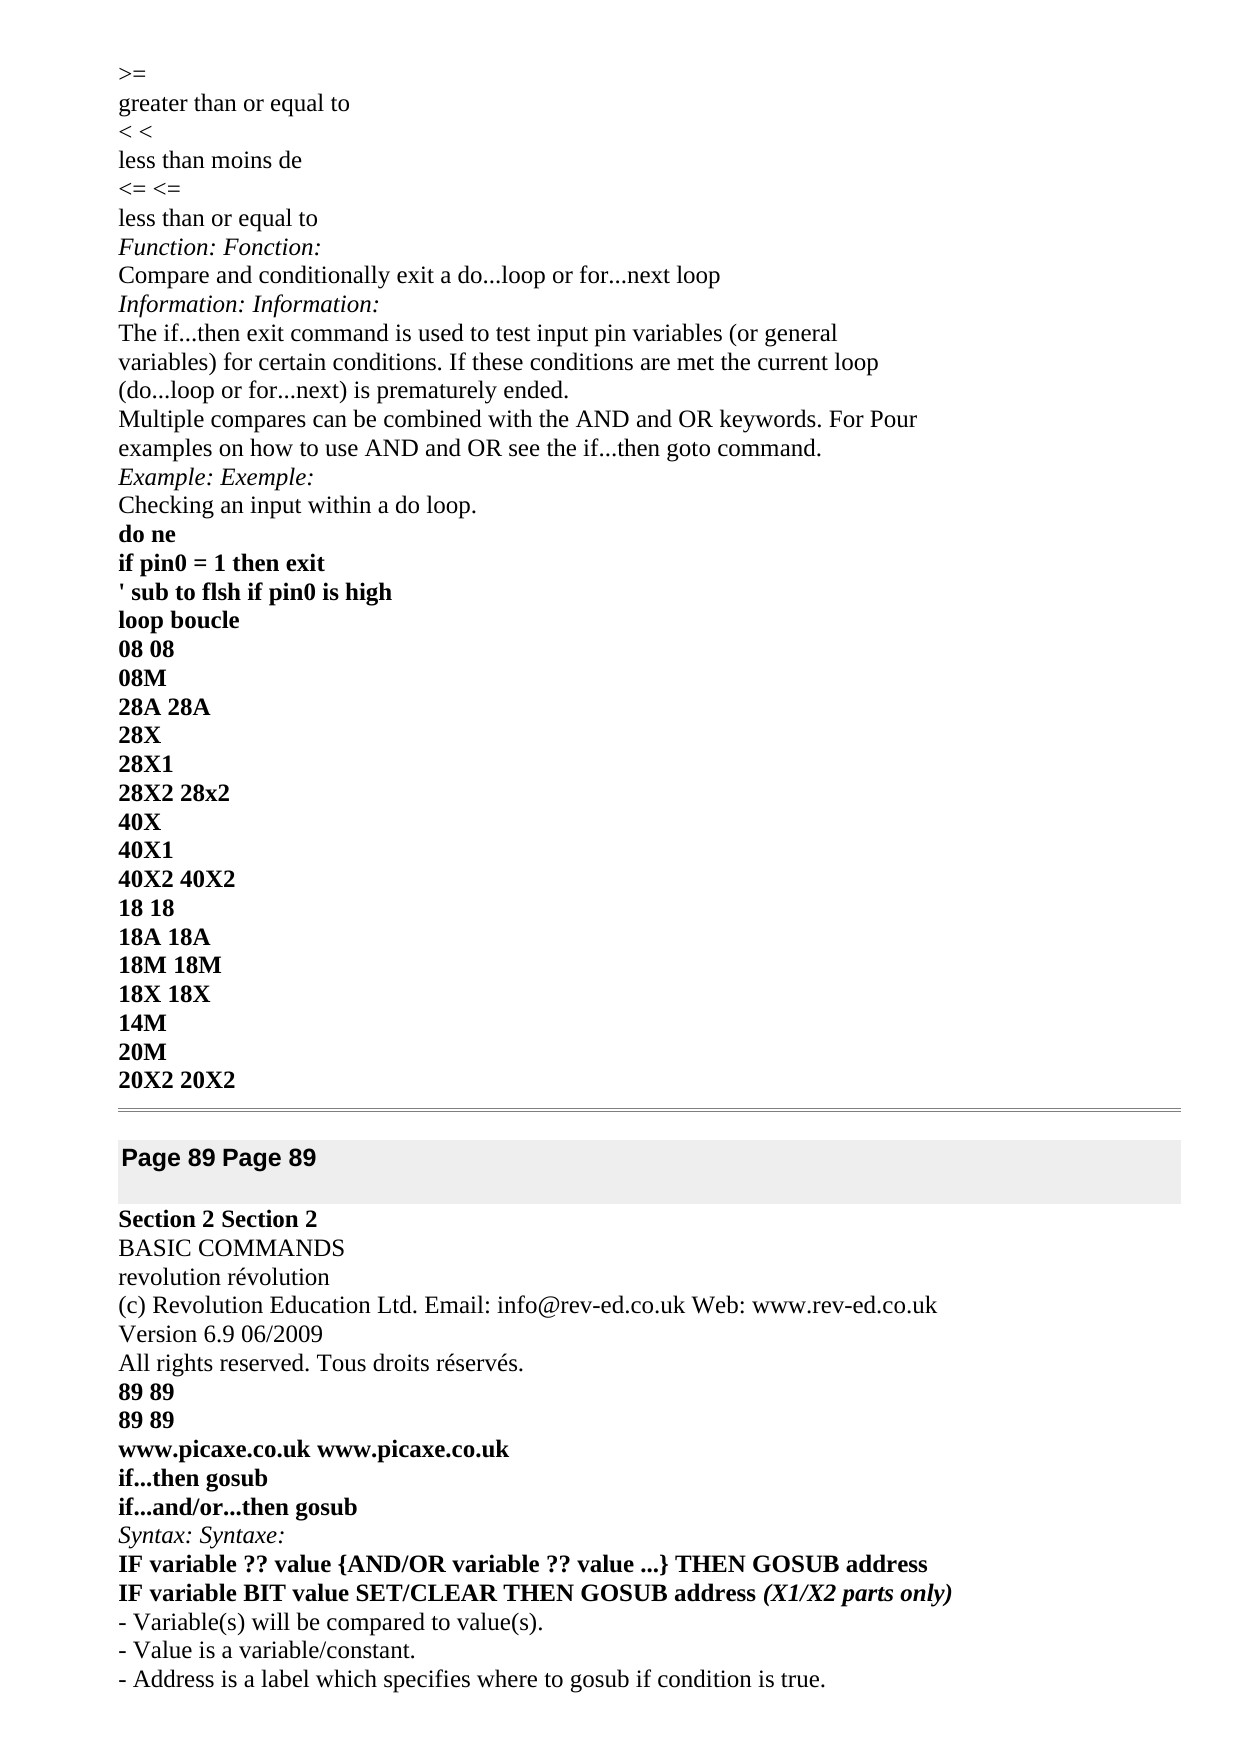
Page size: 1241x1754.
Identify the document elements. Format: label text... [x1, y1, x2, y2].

text 18 18 [118, 893, 1181, 922]
table_header Page 89 Page 89 [118, 1140, 1181, 1204]
text 28X2 28x2 [118, 778, 1181, 807]
text 28A 28A [118, 692, 1181, 720]
text less than or equal to [118, 203, 1181, 232]
text less than moins de [118, 145, 1181, 174]
text >= [118, 59, 1181, 88]
text 18M 18M [118, 950, 1181, 979]
text Section 2 Section 2 [118, 1204, 1181, 1233]
text examples on how to use AND and OR see the if...then goto command. [118, 433, 1181, 462]
text if pin0 = 1 then exit [118, 548, 1181, 577]
text 18X 18X [118, 979, 1181, 1008]
text Multiple compares can be combined with the AND and OR keywords. For Pour [118, 404, 1181, 433]
text (do...loop or for...next) is prematurely ended. [118, 375, 1181, 404]
text Checking an input within a do loop. [118, 490, 1181, 519]
text Example: Exemple: [118, 462, 1181, 490]
text (c) Revolution Education Ltd. Email: info@rev-ed.co.uk Web: www.rev-ed.co.uk [118, 1291, 1181, 1319]
text Version 6.9 06/2009 [118, 1319, 1181, 1348]
text loop boucle [118, 605, 1181, 634]
text 40X2 40X2 [118, 864, 1181, 893]
text Information: Information: [118, 289, 1181, 318]
text 20M [118, 1037, 1181, 1065]
text Function: Fonction: [118, 232, 1181, 260]
text greater than or equal to [118, 88, 1181, 117]
text if...and/or...then gosub [118, 1492, 1181, 1521]
text 40X [118, 807, 1181, 835]
text < < [118, 117, 1181, 145]
text Compare and conditionally exit a do...loop or for...next loop [118, 260, 1181, 289]
text - Address is a label which specifies where to gosub if condition is true. [118, 1664, 1181, 1693]
text 28X1 [118, 749, 1181, 778]
text The if...then exit command is used to test input pin variables (or general [118, 318, 1181, 347]
text 89 89 [118, 1377, 1181, 1406]
text 18A 18A [118, 922, 1181, 950]
text revolution révolution [118, 1262, 1181, 1291]
text <= <= [118, 174, 1181, 203]
text www.picaxe.co.uk www.picaxe.co.uk [118, 1434, 1181, 1463]
text 08M [118, 663, 1181, 692]
text IF variable BIT value SET/CLEAR THEN GOSUB address (X1/X2 parts only) [118, 1578, 1181, 1607]
text if...then gosub [118, 1463, 1181, 1492]
text 20X2 20X2 [118, 1065, 1181, 1094]
text ' sub to flsh if pin0 is high [118, 577, 1181, 605]
text do ne [118, 519, 1181, 548]
text - Variable(s) will be compared to value(s). [118, 1607, 1181, 1636]
text variables) for certain conditions. If these conditions are met the current loop [118, 347, 1181, 375]
text BASIC COMMANDS [118, 1233, 1181, 1262]
text - Value is a variable/constant. [118, 1636, 1181, 1664]
text All rights reserved. Tous droits réservés. [118, 1348, 1181, 1377]
text IF variable ?? value {AND/OR variable ?? value ...} THEN GOSUB address [118, 1549, 1181, 1578]
text 14M [118, 1008, 1181, 1037]
text 28X [118, 720, 1181, 749]
text Syntax: Syntaxe: [118, 1521, 1181, 1549]
text 89 89 [118, 1406, 1181, 1434]
text 08 08 [118, 634, 1181, 663]
text 40X1 [118, 835, 1181, 864]
